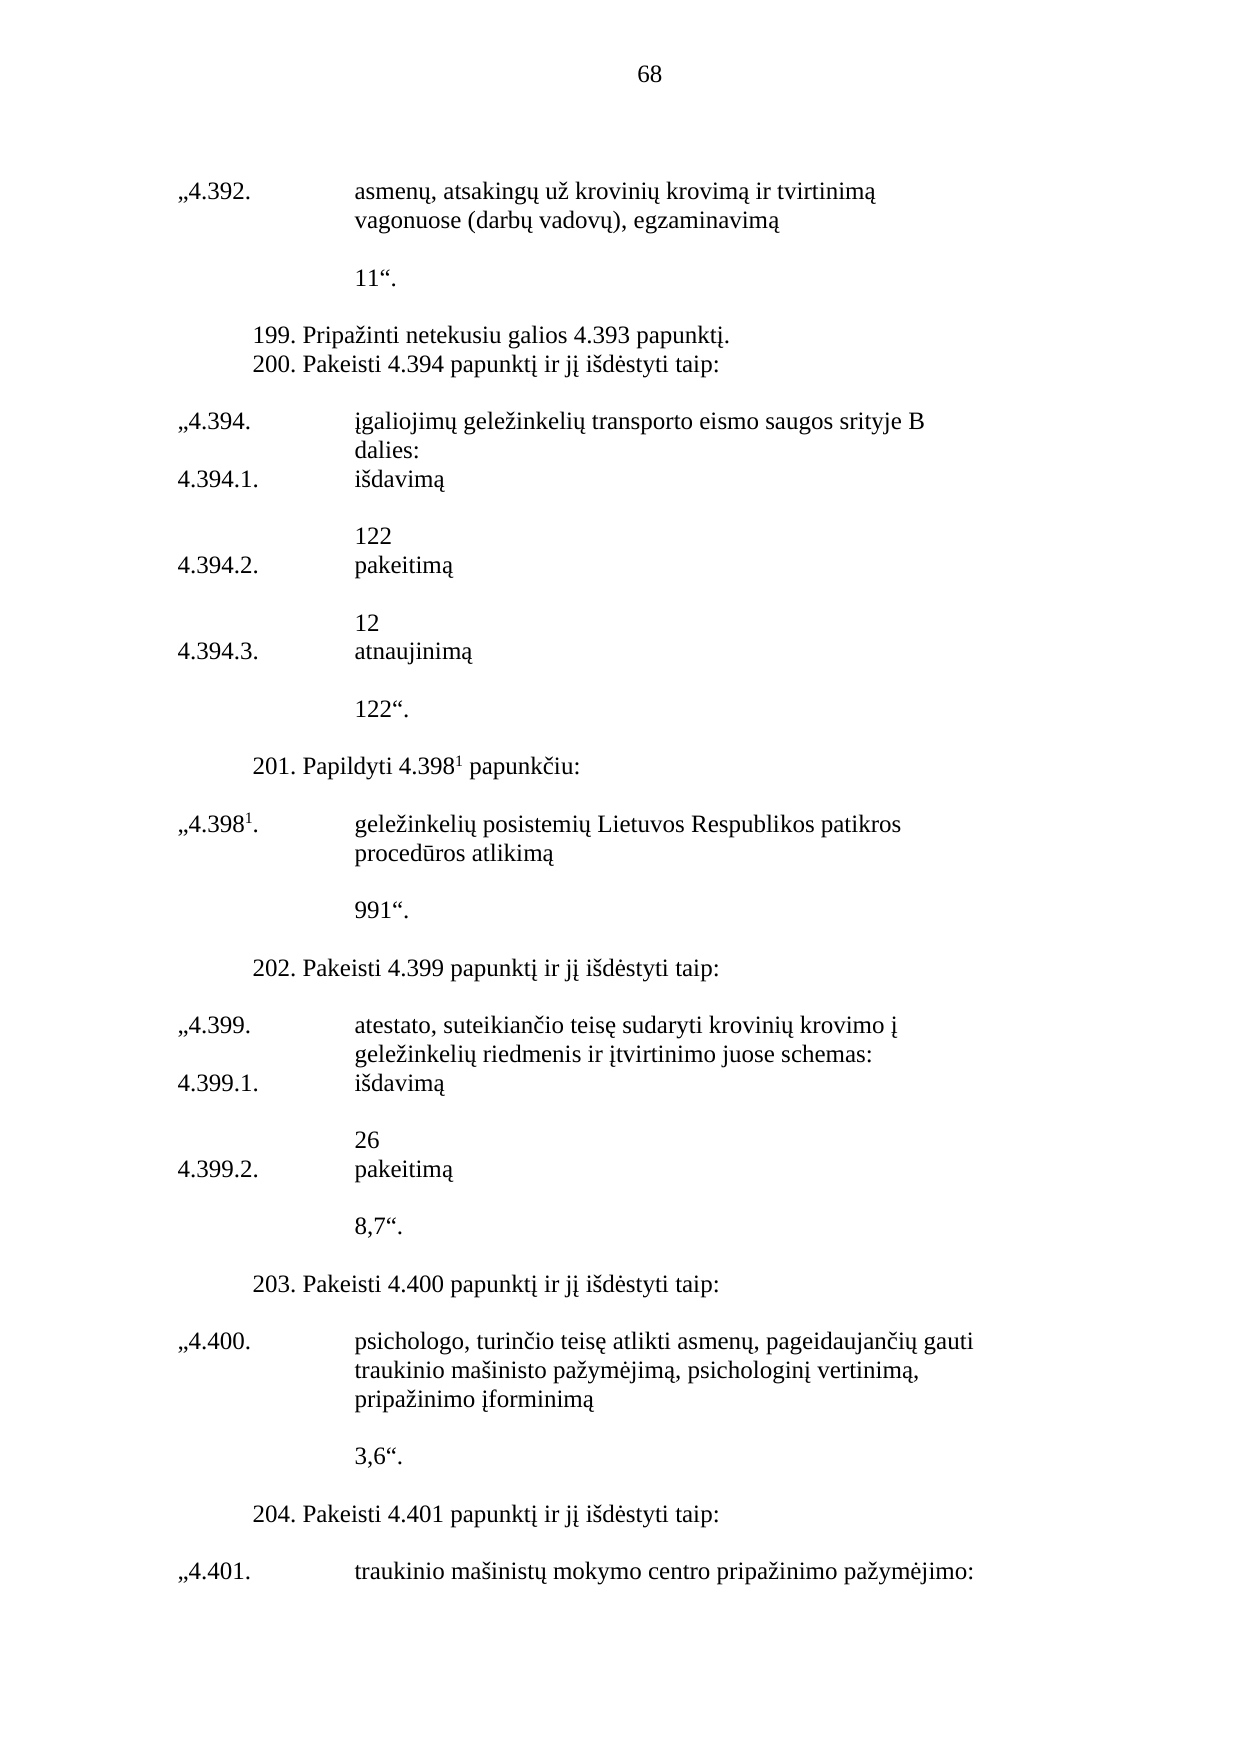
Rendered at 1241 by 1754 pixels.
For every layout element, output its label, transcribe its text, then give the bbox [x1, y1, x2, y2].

text geležinkelių riedmenis ir įtvirtinimo juose schemas: [354, 1039, 974, 1068]
text 203. Pakeisti 4.400 papunktį ir jį išdėstyti taip: [177, 1269, 1122, 1298]
text „4.394. įgaliojimų geležinkelių transporto eismo saugos srityje B [177, 406, 974, 435]
text procedūros atlikimą 991“. [354, 838, 974, 924]
text 4.394.2. pakeitimą 12 [177, 550, 974, 636]
text pripažinimo įforminimą 3,6“. [354, 1384, 974, 1470]
text „4.392. asmenų, atsakingų už krovinių krovimą ir tvirtinimą [177, 176, 974, 205]
text „4.399. atestato, suteikiančio teisę sudaryti krovinių krovimo į [177, 1010, 974, 1039]
text 199. Pripažinti netekusiu galios 4.393 papunktį. [177, 320, 1122, 349]
text 4.399.2. pakeitimą 8,7“. [177, 1154, 974, 1240]
text „4.3981. geležinkelių posistemių Lietuvos Respublikos patikros [177, 809, 974, 838]
text „4.400. psichologo, turinčio teisę atlikti asmenų, pageidaujančių gauti [177, 1326, 974, 1355]
text 4.394.3. atnaujinimą 122“. [177, 636, 974, 723]
text vagonuose (darbų vadovų), egzaminavimą 11“. [354, 205, 974, 291]
text 200. Pakeisti 4.394 papunktį ir jį išdėstyti taip: [177, 349, 1122, 378]
text „4.401. traukinio mašinistų mokymo centro pripažinimo pažymėjimo: [177, 1556, 974, 1585]
text 204. Pakeisti 4.401 papunktį ir jį išdėstyti taip: [177, 1499, 1122, 1528]
text dalies: [354, 435, 974, 464]
text 201. Papildyti 4.3981 papunkčiu: [177, 751, 1122, 780]
text 4.394.1. išdavimą 122 [177, 464, 974, 550]
text 202. Pakeisti 4.399 papunktį ir jį išdėstyti taip: [177, 953, 1122, 981]
text traukinio mašinisto pažymėjimą, psichologinį vertinimą, [354, 1355, 974, 1384]
text 4.399.1. išdavimą 26 [177, 1068, 974, 1154]
